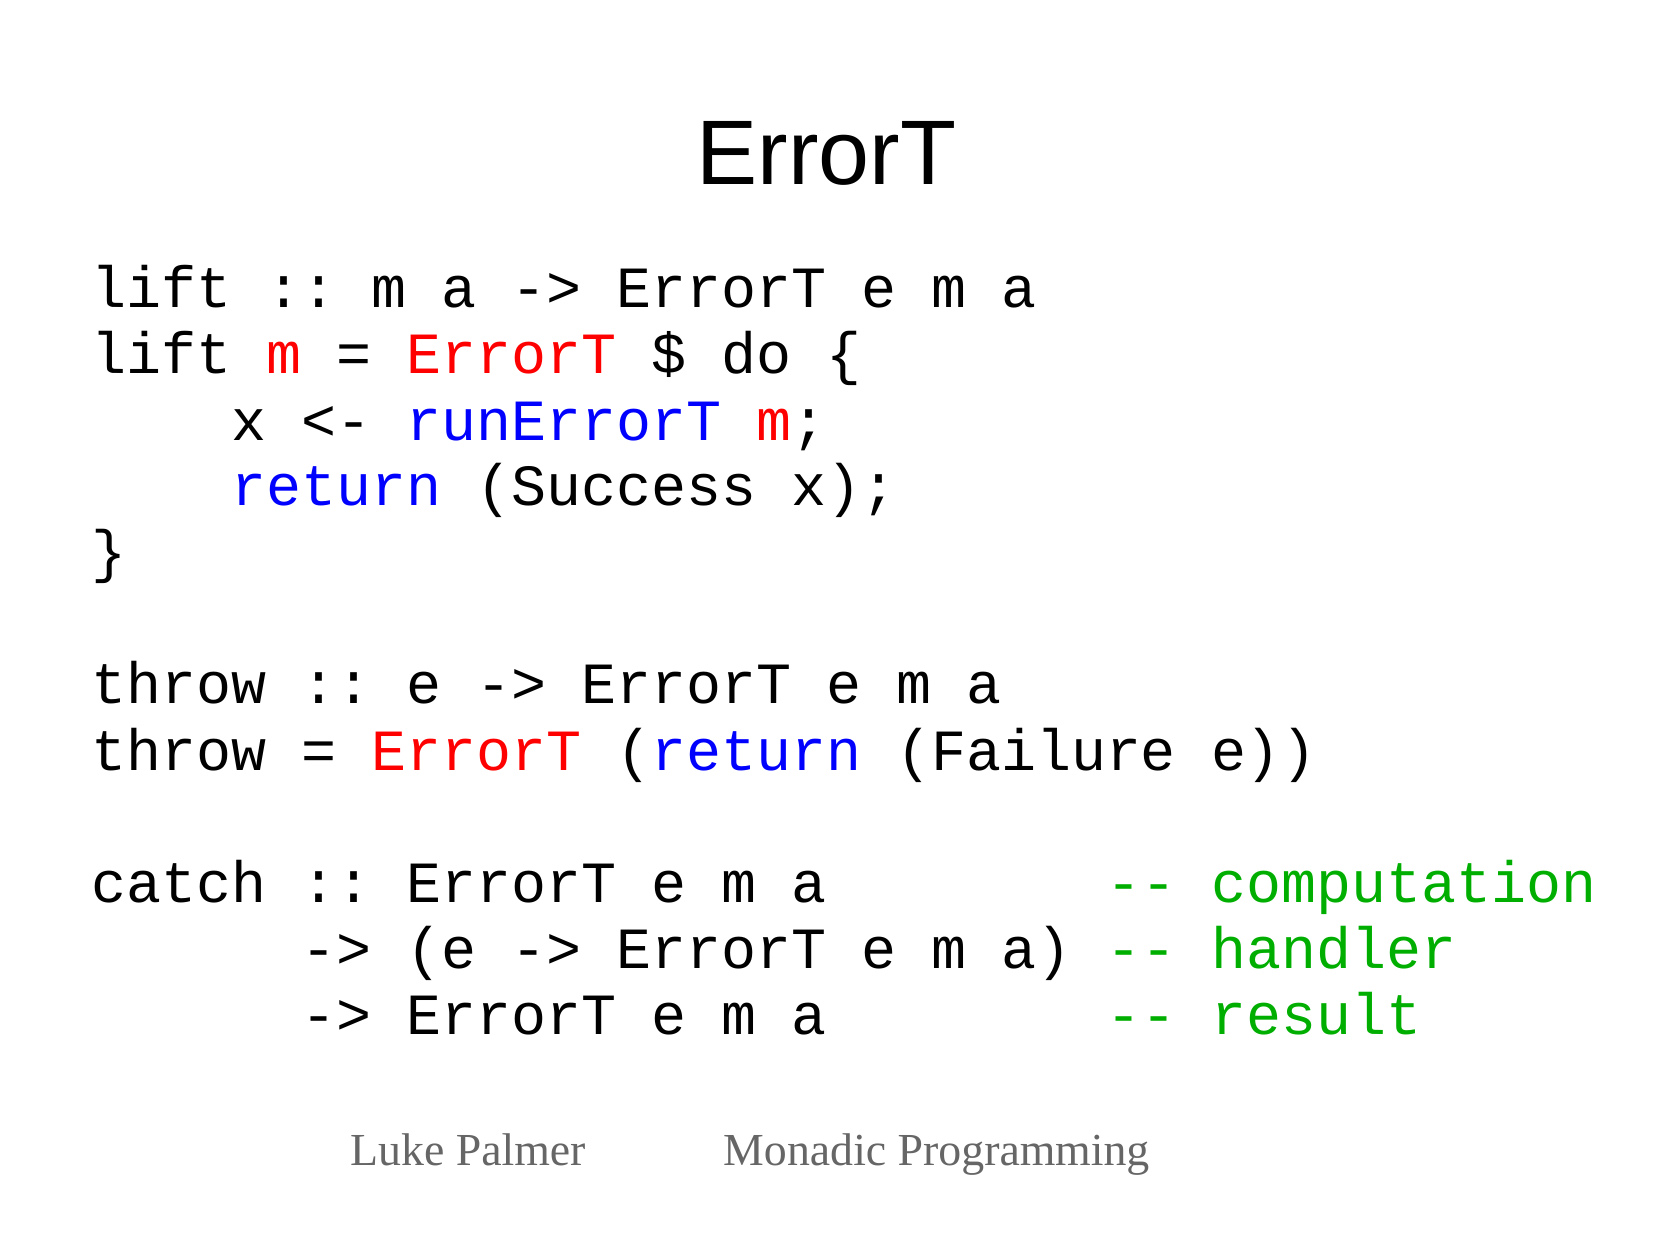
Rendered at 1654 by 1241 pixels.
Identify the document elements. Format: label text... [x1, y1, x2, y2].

text_box lift :: m a -> ErrorT e m a lift m = ErrorT $ do { x <- runErrorT m; return (Success x); } throw :: e -> ErrorT e m a throw = ErrorT (return (Failure e)) catch :: ErrorT e m a -- computation -> (e -> ErrorT e m a) -- handler -> ErrorT e m a -- result [75, 250, 1651, 1061]
title ErrorT [82, 49, 1571, 250]
